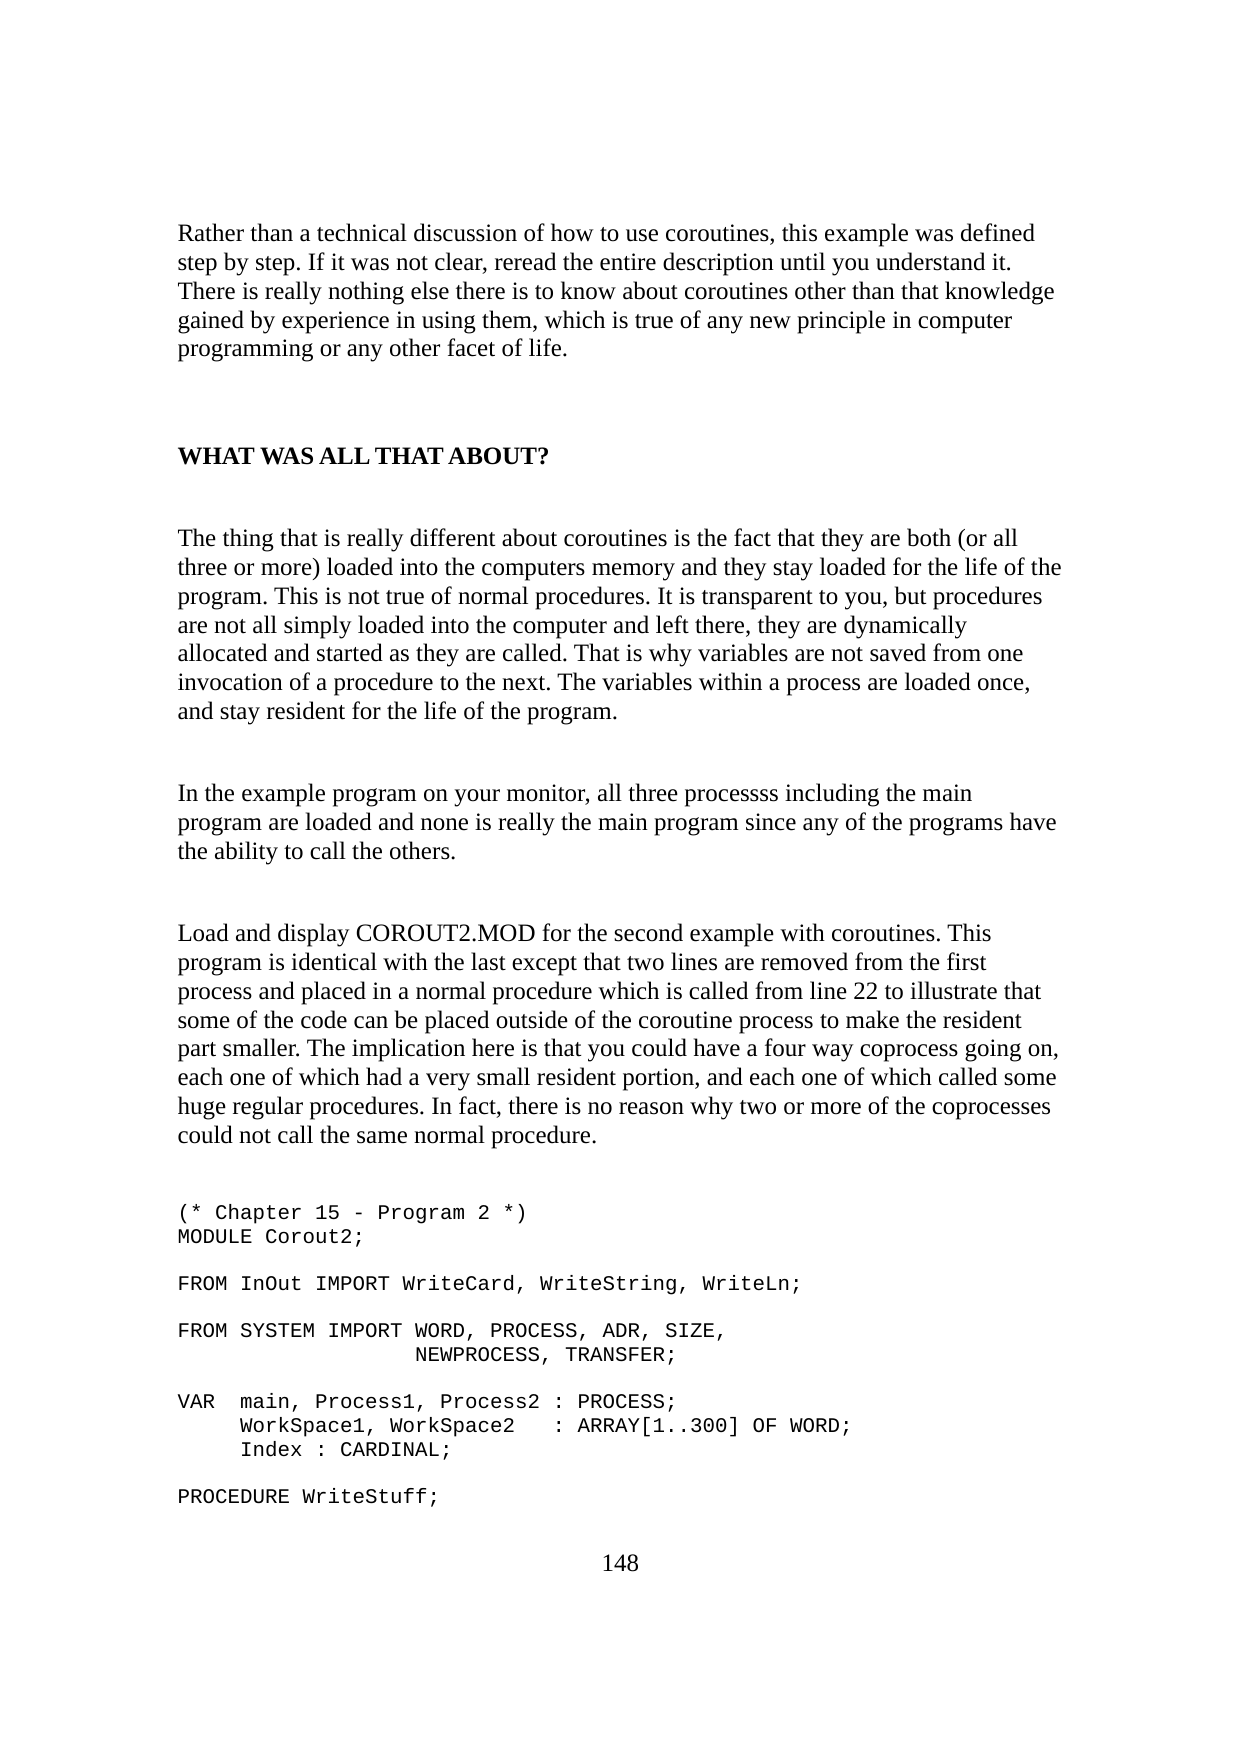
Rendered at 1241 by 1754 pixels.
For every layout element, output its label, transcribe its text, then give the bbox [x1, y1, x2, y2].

text The thing that is really different about coroutines is the fact that they are both (or all three or more) loaded into the computers memory and they stay loaded for the life of the program. This is not true of normal procedures. It is transparent to you, but procedures are not all simply loaded into the computer and left there, they are dynamically allocated and started as they are called. That is why variables are not saved from one invocation of a procedure to the next. The variables within a process are loaded once, and stay resident for the life of the program. [177, 523, 1063, 725]
text Load and display COROUT2.MOD for the second example with coroutines. This program is identical with the last except that two lines are removed from the first process and placed in a normal procedure which is called from line 22 to illustrate that some of the code can be placed outside of the coroutine process to make the resident part smaller. The implication here is that you could have a four way coprocess going on, each one of which had a very small resident portion, and each one of which called some huge regular procedures. In fact, there is no reason why two or more of the coprocesses could not call the same normal procedure. [177, 918, 1063, 1148]
text MODULE Corout2; [177, 1226, 1063, 1249]
text FROM SYSTEM IMPORT WORD, PROCESS, ADR, SIZE, [177, 1320, 1063, 1344]
text FROM InOut IMPORT WriteCard, WriteString, WriteLn; [177, 1273, 1063, 1297]
text Rather than a technical discussion of how to use coroutines, this example was defined step by step. If it was not clear, reread the entire description until you understand it. There is really nothing else there is to know about coroutines other than that knowledge gained by experience in using them, which is true of any new principle in computer programming or any other facet of life. [177, 218, 1063, 362]
text Index : CARDINAL; [177, 1439, 1063, 1462]
text (* Chapter 15 - Program 2 *) [177, 1202, 1063, 1226]
text In the example program on your monitor, all three processss including the main program are loaded and none is really the main program since any of the programs have the ability to call the others. [177, 778, 1063, 865]
text NEWPROCESS, TRANSFER; [177, 1344, 1063, 1368]
text WorkSpace1, WorkSpace2 : ARRAY[1..300] OF WORD; [177, 1415, 1063, 1439]
text VAR main, Process1, Process2 : PROCESS; [177, 1391, 1063, 1415]
text PROCEDURE WriteStuff; [177, 1486, 1063, 1509]
subtitle WHAT WAS ALL THAT ABOUT? [177, 441, 1063, 470]
